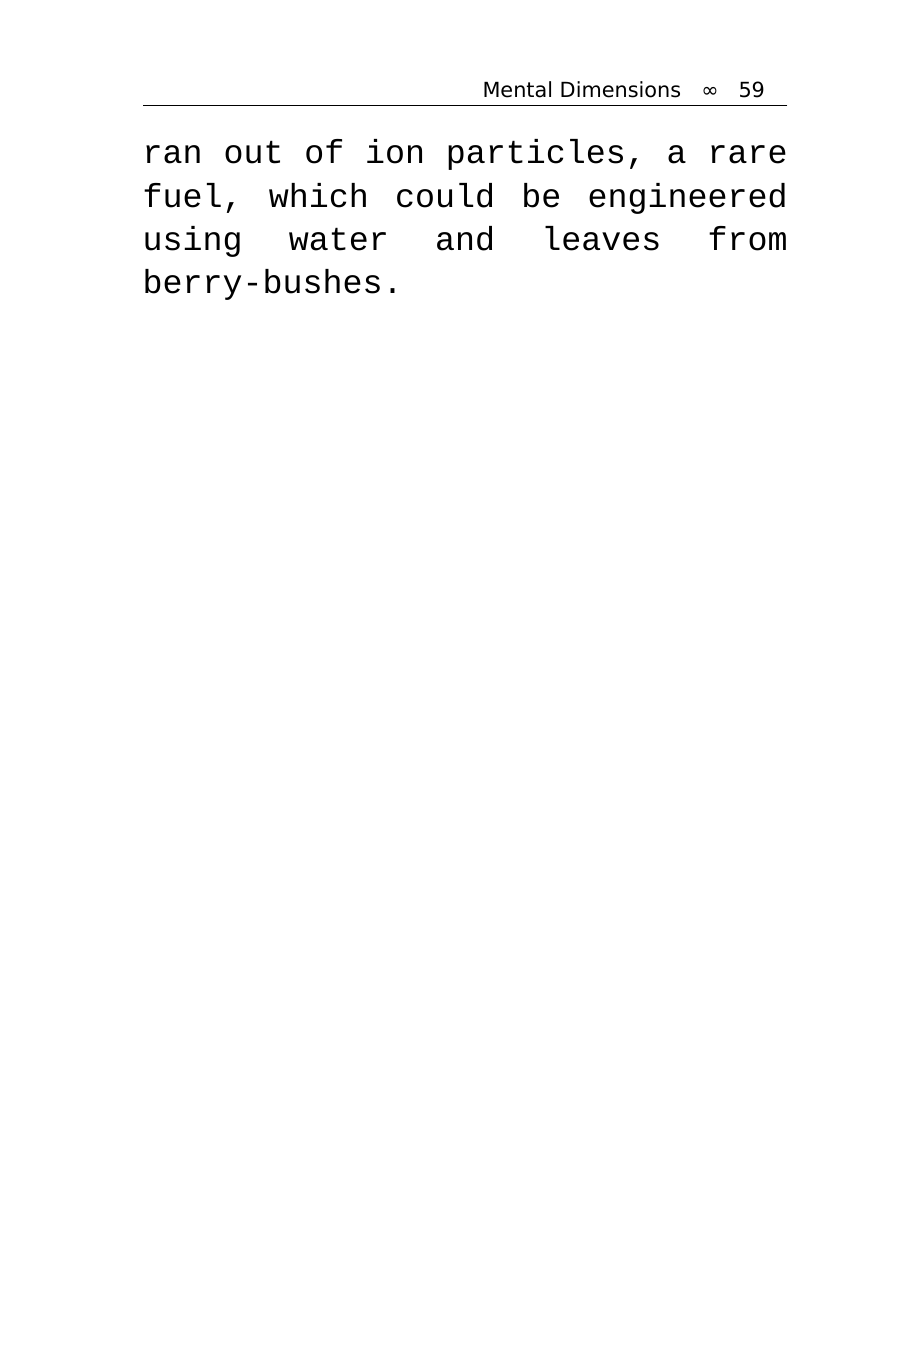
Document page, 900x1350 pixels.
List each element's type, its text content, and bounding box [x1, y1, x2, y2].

text ran out of ion particles, a rare fuel, which could be engineered using water and leaves from berry-bushes. [142, 136, 787, 304]
